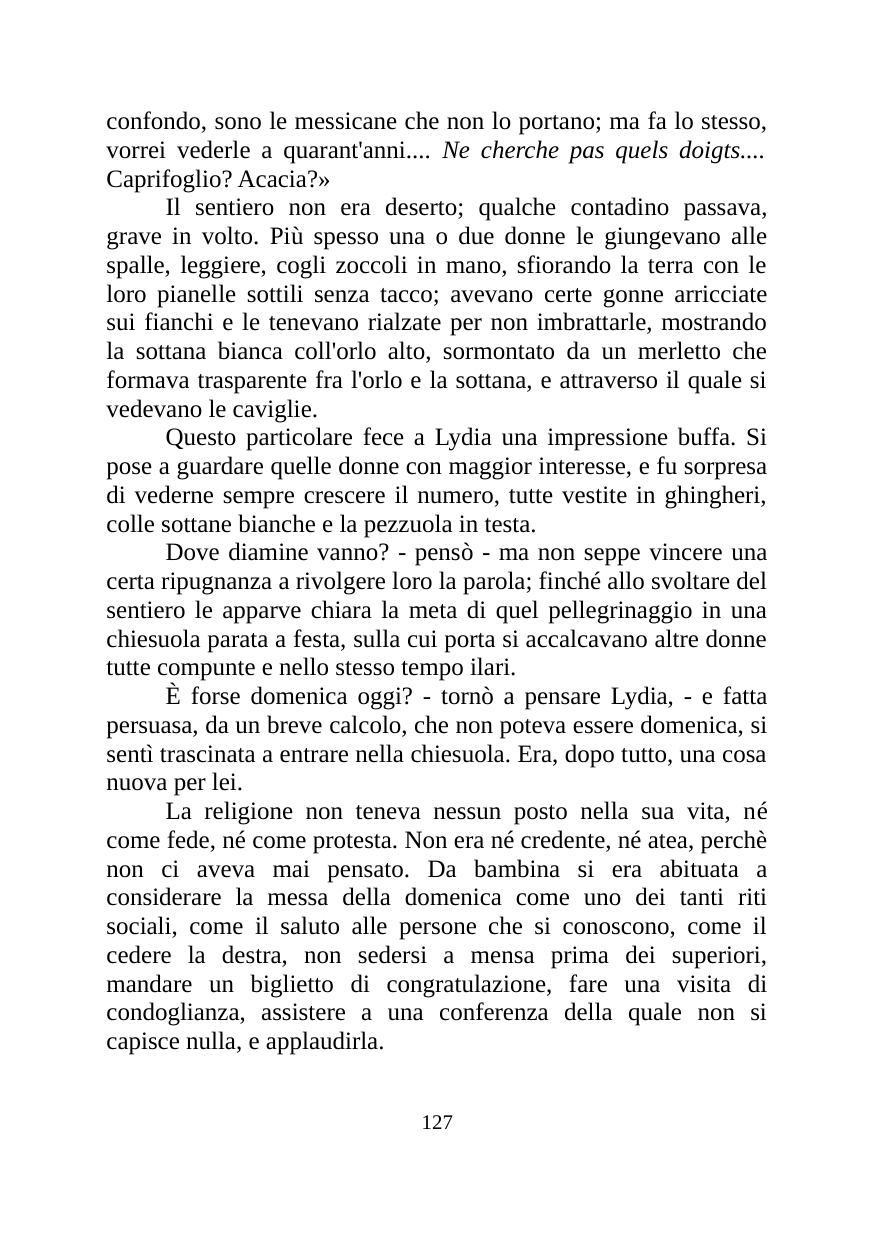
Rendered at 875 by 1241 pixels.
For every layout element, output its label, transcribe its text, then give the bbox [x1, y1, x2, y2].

text La religione non teneva nessun posto nella sua vita, né come fede, né come protesta. Non era né credente, né atea, perchè non ci aveva mai pensato. Da bambina si era abituata a considerare la messa della domenica come uno dei tanti riti sociali, come il saluto alle persone che si conoscono, come il cedere la destra, non sedersi a mensa prima dei superiori, mandare un biglietto di congratulazione, fare una visita di condoglianza, assistere a una conferenza della quale non si capisce nulla, e applaudirla. [106, 796, 768, 1055]
text Il sentiero non era deserto; qualche contadino passava, grave in volto. Più spesso una o due donne le giungevano alle spalle, leggiere, cogli zoccoli in mano, sfiorando la terra con le loro pianelle sottili senza tacco; avevano certe gonne arricciate sui fianchi e le tenevano rialzate per non imbrattarle, mostrando la sottana bianca coll'orlo alto, sormontato da un merletto che formava trasparente fra l'orlo e la sottana, e attraverso il quale si vedevano le caviglie. [106, 192, 768, 422]
text È forse domenica oggi? - tornò a pensare Lydia, - e fatta persuasa, da un breve calcolo, che non poteva essere domenica, si sentì trascinata a entrare nella chiesuola. Era, dopo tutto, una cosa nuova per lei. [106, 681, 768, 796]
text Dove diamine vanno? - pensò - ma non seppe vincere una certa ripugnanza a rivolgere loro la parola; finché allo svoltare del sentiero le apparve chiara la meta di quel pellegrinaggio in una chiesuola parata a festa, sulla cui porta si accalcavano altre donne tutte compunte e nello stesso tempo ilari. [106, 537, 768, 681]
text confondo, sono le messicane che non lo portano; ma fa lo stesso, vorrei vederle a quarant'anni.... Ne cherche pas quels doigts.... Caprifoglio? Acacia?» [106, 106, 768, 192]
text Questo particolare fece a Lydia una impressione buffa. Si pose a guardare quelle donne con maggior interesse, e fu sorpresa di vederne sempre crescere il numero, tutte vestite in ghingheri, colle sottane bianche e la pezzuola in testa. [106, 422, 768, 537]
